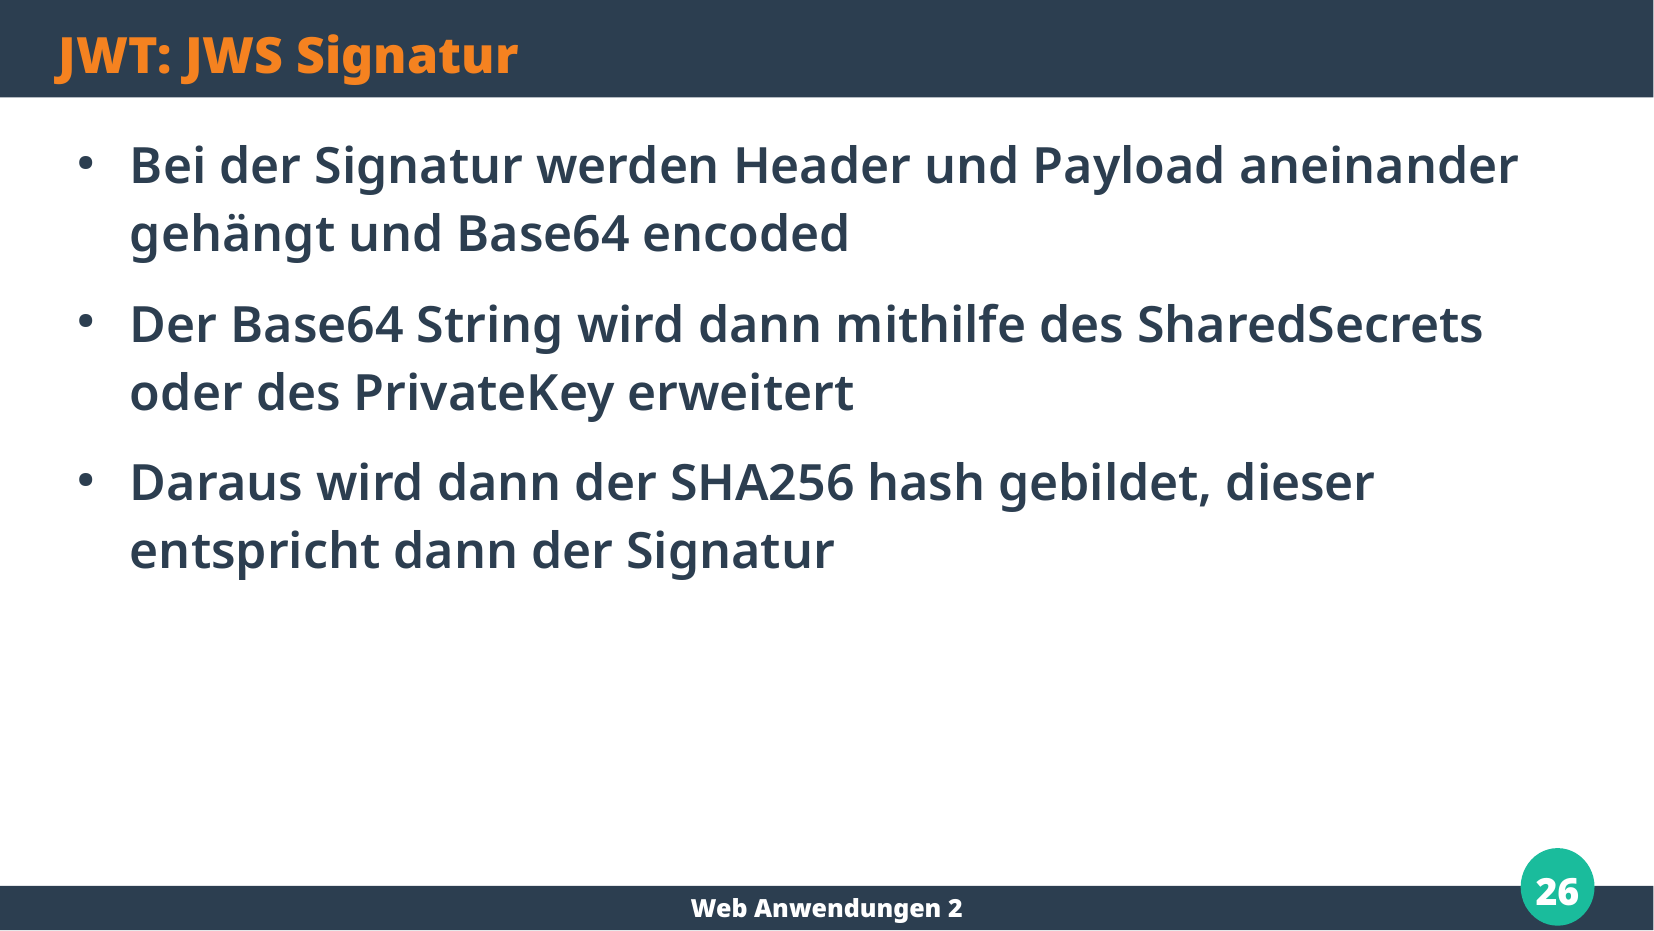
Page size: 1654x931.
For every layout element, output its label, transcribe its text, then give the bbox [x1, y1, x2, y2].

list Bei der Signatur werden Header und Payload aneinander gehängt und Base64 encoded Der Base64 String wird dann mithilfe des SharedSecrets oder des PrivateKey erweitert Daraus wird dann der SHA256 hash gebildet, dieser entspricht dann der Signatur [59, 129, 1595, 864]
title JWT: JWS Signatur [59, 8, 1595, 89]
